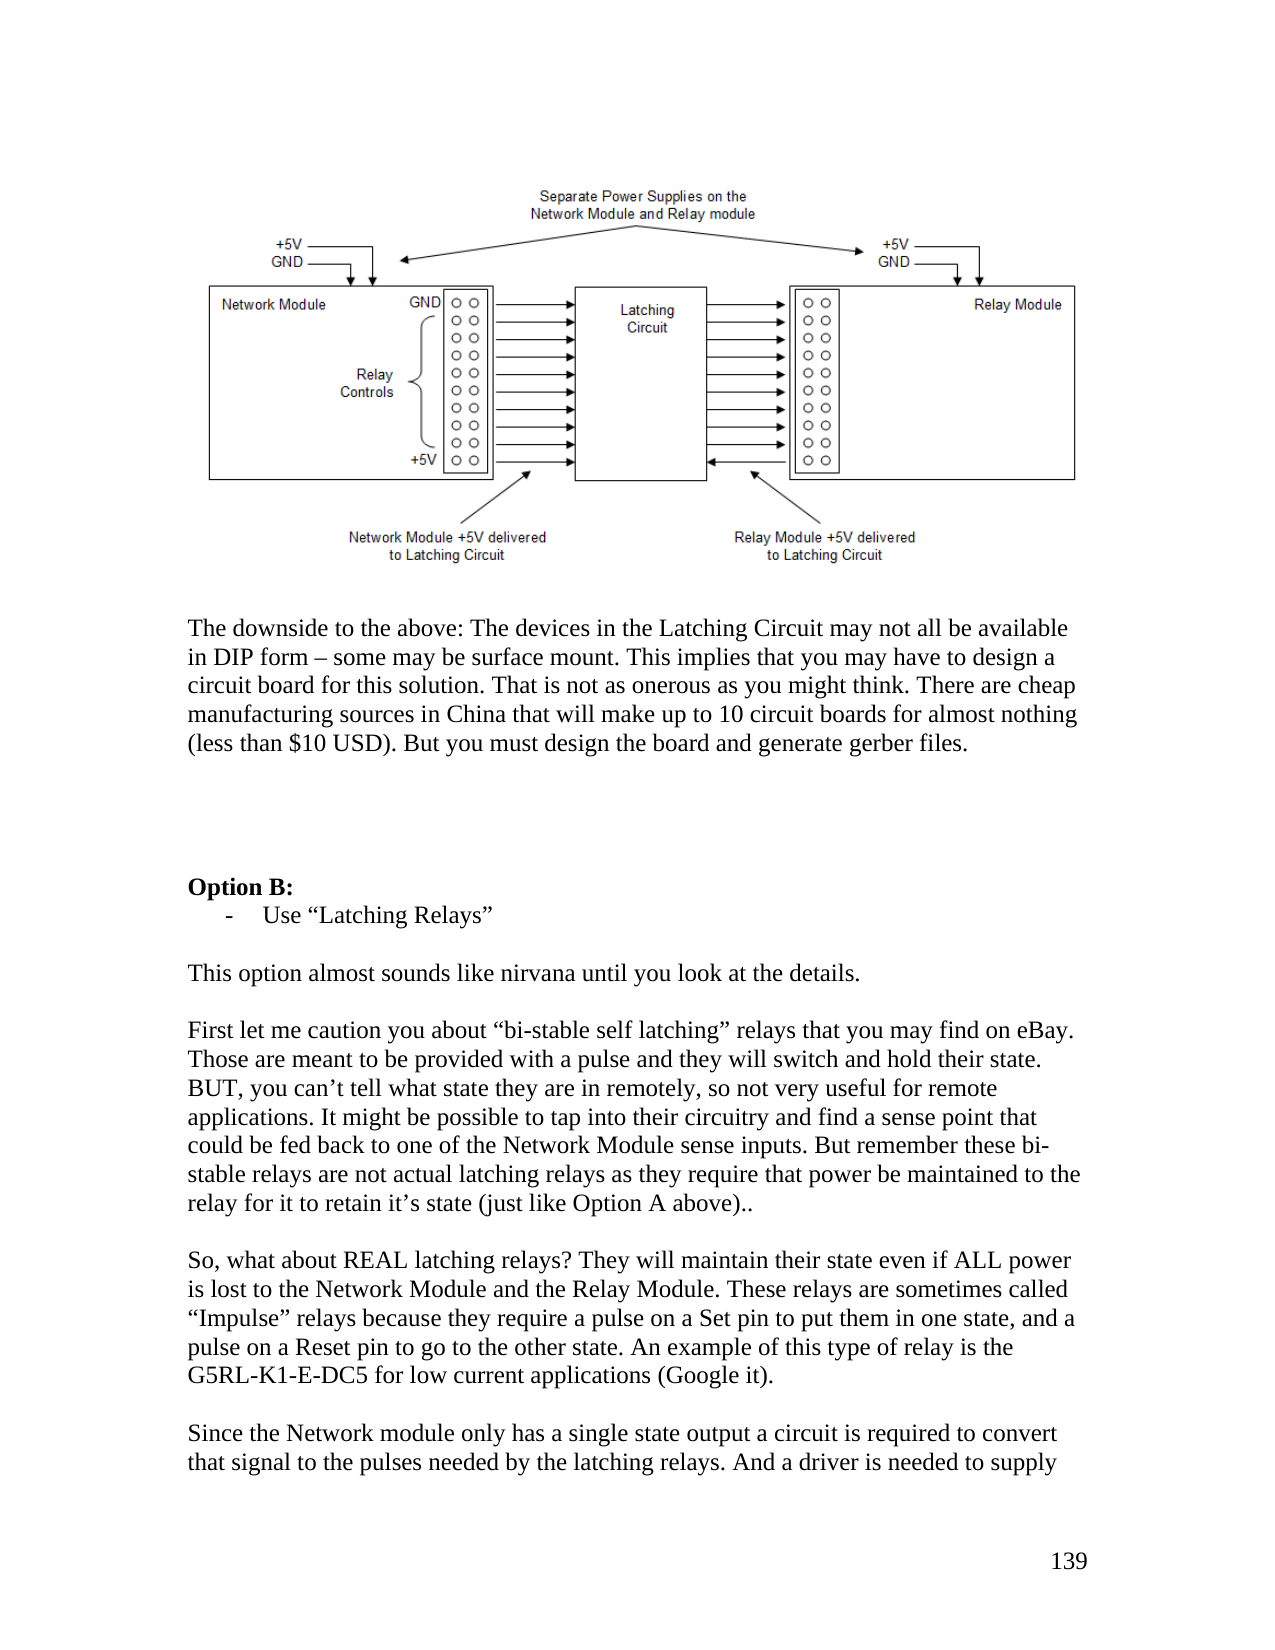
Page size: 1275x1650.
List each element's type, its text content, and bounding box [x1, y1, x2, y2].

text Since the Network module only has a single state output a circuit is required to convert that signal to the pulses needed by the latching relays. And a driver is needed to supply [187, 1418, 1087, 1475]
text First let me caution you about “bi-stable self latching” relays that you may find on eBay. Those are meant to be provided with a pulse and they will switch and hold their state. BUT, you can’t tell what state they are in remotely, so not very useful for remote applications. It might be possible to tap into their circuitry and find a sense point that could be fed back to one of the Network Module sense inputs. But remember these bi-stable relays are not actual latching relays as they require that power be maintained to the relay for it to retain it’s state (just like Option A above).. [187, 1015, 1087, 1217]
text The downside to the above: The devices in the Latching Circuit may not all be available in DIP form – some may be surface mount. This implies that you may have to design a circuit board for this solution. That is not as onerous as you might think. There are cheap manufacturing sources in China that will make up to 10 circuit boards for almost nothing (less than $10 USD). But you must design the board and generate gerber files. [187, 613, 1087, 757]
list Use “Latching Relays” [225, 900, 1087, 929]
picture [187, 150, 1084, 584]
text Option B: [187, 872, 1087, 900]
text This option almost sounds like nirvana until you look at the details. [187, 958, 1087, 987]
text So, what about REAL latching relays? They will maintain their state even if ALL power is lost to the Network Module and the Relay Module. These relays are sometimes called “Impulse” relays because they require a pulse on a Set pin to put them in one state, and a pulse on a Reset pin to go to the other state. An example of this type of relay is the G5RL-K1-E-DC5 for low current applications (Google it). [187, 1245, 1087, 1389]
